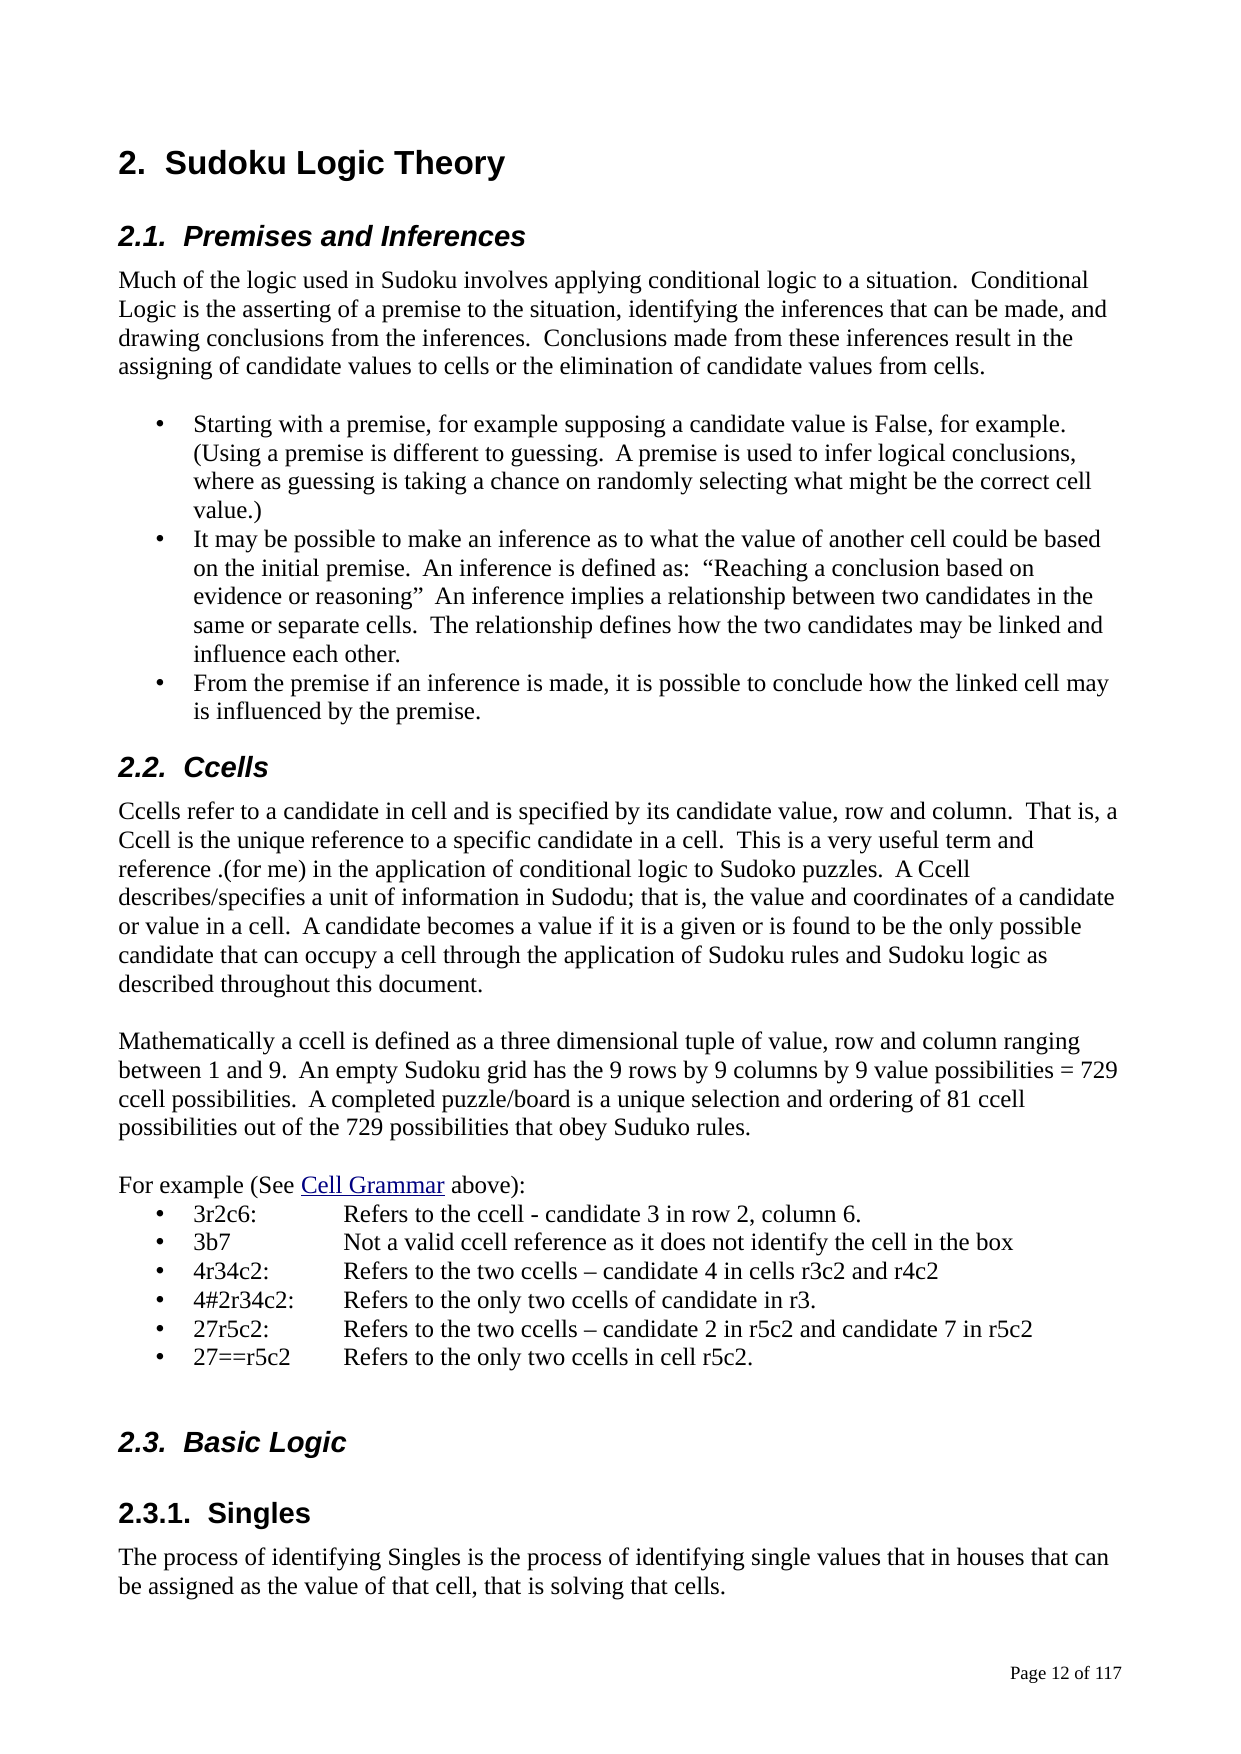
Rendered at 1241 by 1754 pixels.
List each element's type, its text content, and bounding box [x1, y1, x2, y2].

list It may be possible to make an inference as to what the value of another cell could be based on the initial premise. An inference is defined as: “Reaching a conclusion based on evidence or reasoning” An inference implies a relationship between two candidates in the same or separate cells. The relationship defines how the two candidates may be linked and influence each other. [156, 524, 1122, 668]
list 27r5c2: Refers to the two ccells – candidate 2 in r5c2 and candidate 7 in r5c2 [156, 1314, 1122, 1342]
subtitle Singles [118, 1496, 1122, 1529]
subtitle Sudoku Logic Theory [118, 143, 1122, 182]
text Ccells refer to a candidate in cell and is specified by its candidate value, row and column. That is, a Ccell is the unique reference to a specific candidate in a cell. This is a very useful term and reference .(for me) in the application of conditional logic to Sudoko puzzles. A Ccell describes/specifies a unit of information in Sudodu; that is, the value and coordinates of a candidate or value in a cell. A candidate becomes a value if it is a given or is found to be the only possible candidate that can occupy a cell through the application of Sudoku rules and Sudoku logic as described throughout this document. [118, 796, 1122, 997]
list 3r2c6: Refers to the ccell - candidate 3 in row 2, column 6. [156, 1199, 1122, 1227]
list 27==r5c2 Refers to the only two ccells in cell r5c2. [156, 1342, 1122, 1371]
subtitle Ccells [118, 750, 1122, 784]
list 4#2r34c2: Refers to the only two ccells of candidate in r3. [156, 1285, 1122, 1314]
list Starting with a premise, for example supposing a candidate value is False, for example. (Using a premise is different to guessing. A premise is used to infer logical conclusions, where as guessing is taking a chance on randomly selecting what might be the correct cell value.) [156, 409, 1122, 524]
list From the premise if an inference is made, it is possible to conclude how the linked cell may is influenced by the premise. [156, 668, 1122, 725]
text For example (See Cell Grammar above): [118, 1170, 1122, 1199]
text Mathematically a ccell is defined as a three dimensional tuple of value, row and column ranging between 1 and 9. An empty Sudoku grid has the 9 rows by 9 columns by 9 value possibilities = 729 ccell possibilities. A completed puzzle/board is a unique selection and ordering of 81 ccell possibilities out of the 729 possibilities that obey Suduko rules. [118, 1026, 1122, 1141]
subtitle Basic Logic [118, 1425, 1122, 1458]
list 4r34c2: Refers to the two ccells – candidate 4 in cells r3c2 and r4c2 [156, 1256, 1122, 1285]
text Much of the logic used in Sudoku involves applying conditional logic to a situation. Conditional Logic is the asserting of a premise to the situation, identifying the inferences that can be made, and drawing conclusions from the inferences. Conclusions made from these inferences result in the assigning of candidate values to cells or the elimination of candidate values from cells. [118, 265, 1122, 380]
subtitle Premises and Inferences [118, 219, 1122, 253]
list 3b7 Not a valid ccell reference as it does not identify the cell in the box [156, 1227, 1122, 1256]
text The process of identifying Singles is the process of identifying single values that in houses that can be assigned as the value of that cell, that is solving that cells. [118, 1542, 1122, 1599]
